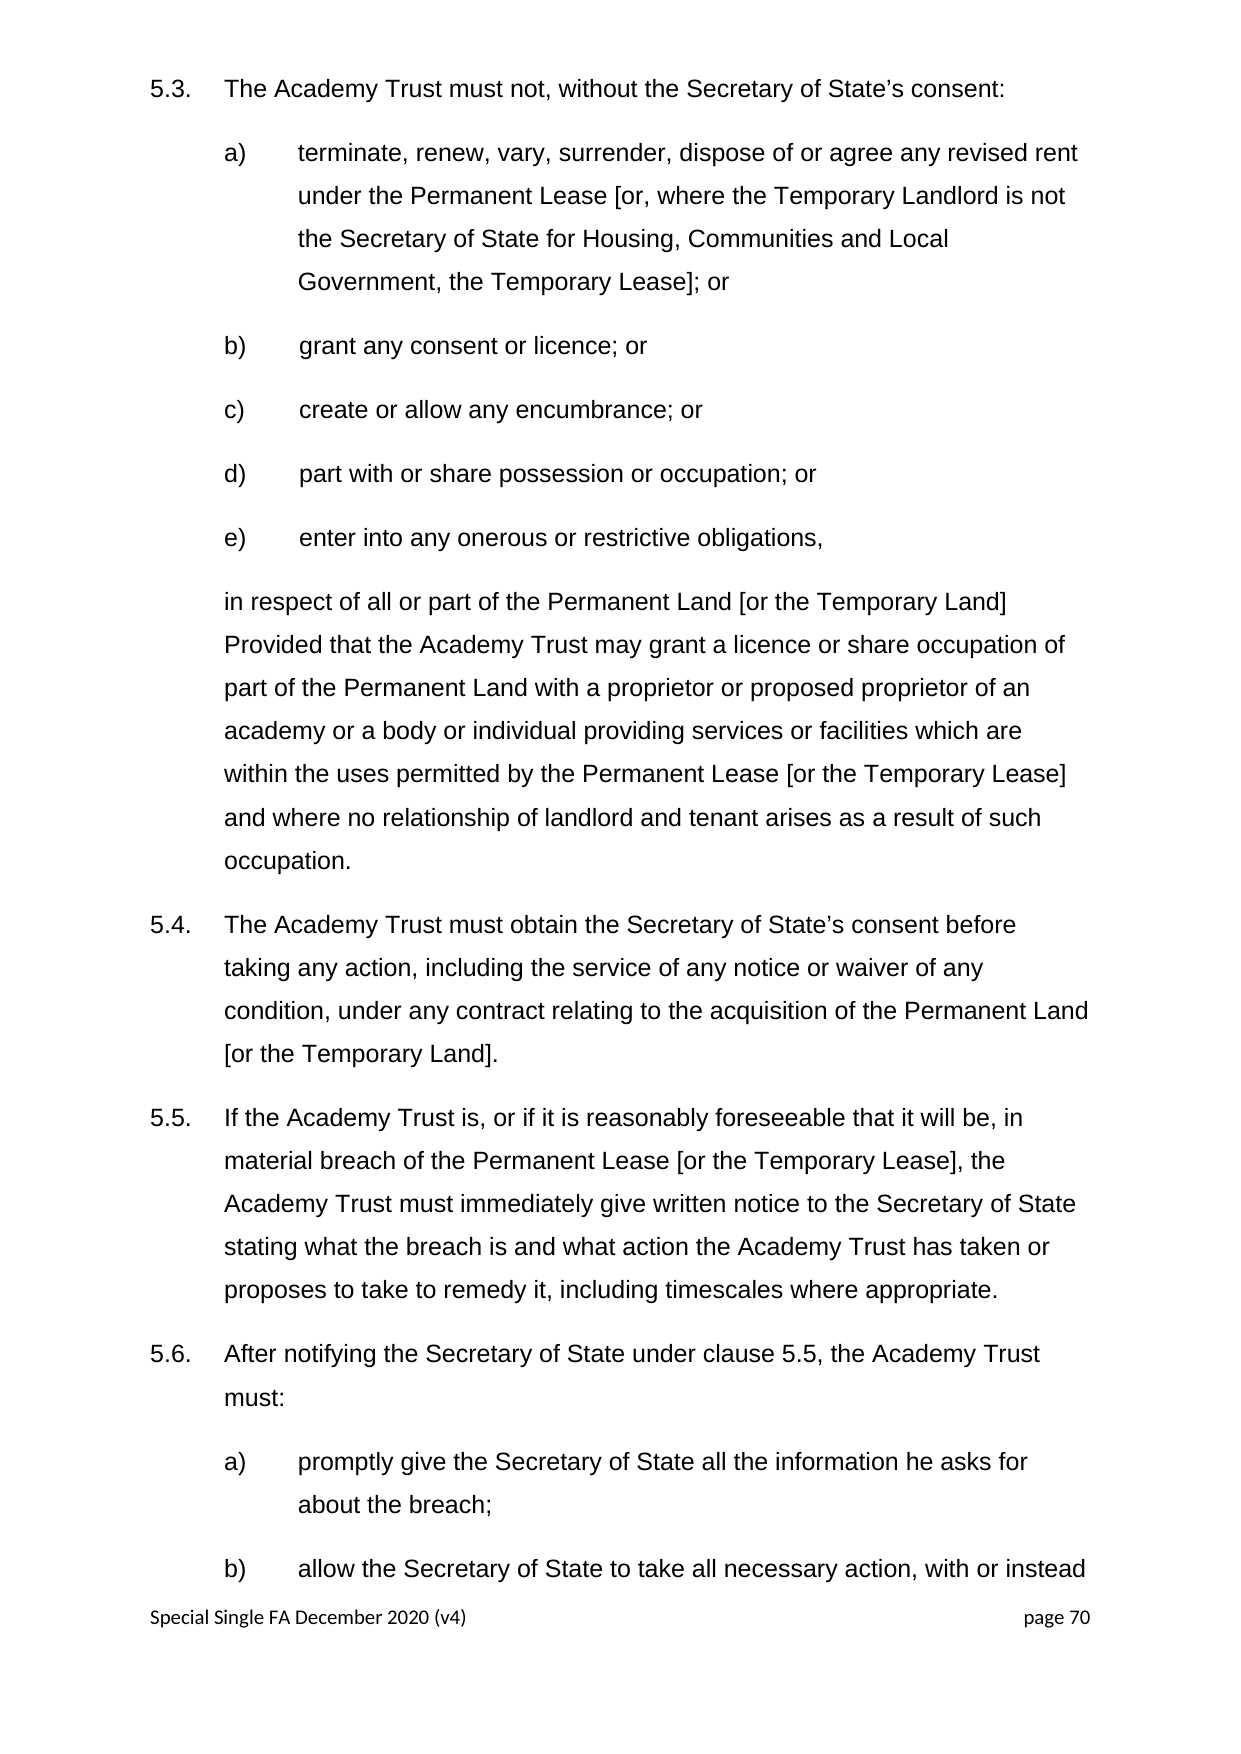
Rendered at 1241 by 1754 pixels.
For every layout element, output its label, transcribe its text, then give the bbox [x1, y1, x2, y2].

list The Academy Trust must obtain the Secretary of State’s consent before taking any action, including the service of any notice or waiver of any condition, under any contract relating to the acquisition of the Permanent Land [or the Temporary Land]. [150, 909, 1090, 1068]
list promptly give the Secretary of State all the information he asks for about the breach; [224, 1446, 1090, 1518]
list If the Academy Trust is, or if it is reasonably foreseeable that it will be, in material breach of the Permanent Lease [or the Temporary Lease], the Academy Trust must immediately give written notice to the Secretary of State stating what the breach is and what action the Academy Trust has taken or proposes to take to remedy it, including timescales where appropriate. [150, 1103, 1090, 1304]
list allow the Secretary of State to take all necessary action, with or instead [224, 1553, 1090, 1582]
list The Academy Trust must not, without the Secretary of State’s consent: [150, 74, 1090, 102]
list part with or share possession or occupation; or [224, 459, 1090, 488]
list terminate, renew, vary, surrender, dispose of or agree any revised rent under the Permanent Lease [or, where the Temporary Landlord is not the Secretary of State for Housing, Communities and Local Government, the Temporary Lease]; or [224, 138, 1090, 296]
text in respect of all or part of the Permanent Land [or the Temporary Land] Provided that the Academy Trust may grant a licence or share occupation of part of the Permanent Land with a proprietor or proposed proprietor of an academy or a body or individual providing services or facilities which are within the uses permitted by the Permanent Lease [or the Temporary Lease] and where no relationship of landlord and tenant arises as a result of such occupation. [224, 587, 1090, 874]
list enter into any onerous or restrictive obligations, [224, 523, 1090, 552]
list create or allow any encumbrance; or [224, 395, 1090, 424]
list grant any consent or licence; or [224, 331, 1090, 360]
list After notifying the Secretary of State under clause 5.5, the Academy Trust must: [150, 1339, 1090, 1411]
